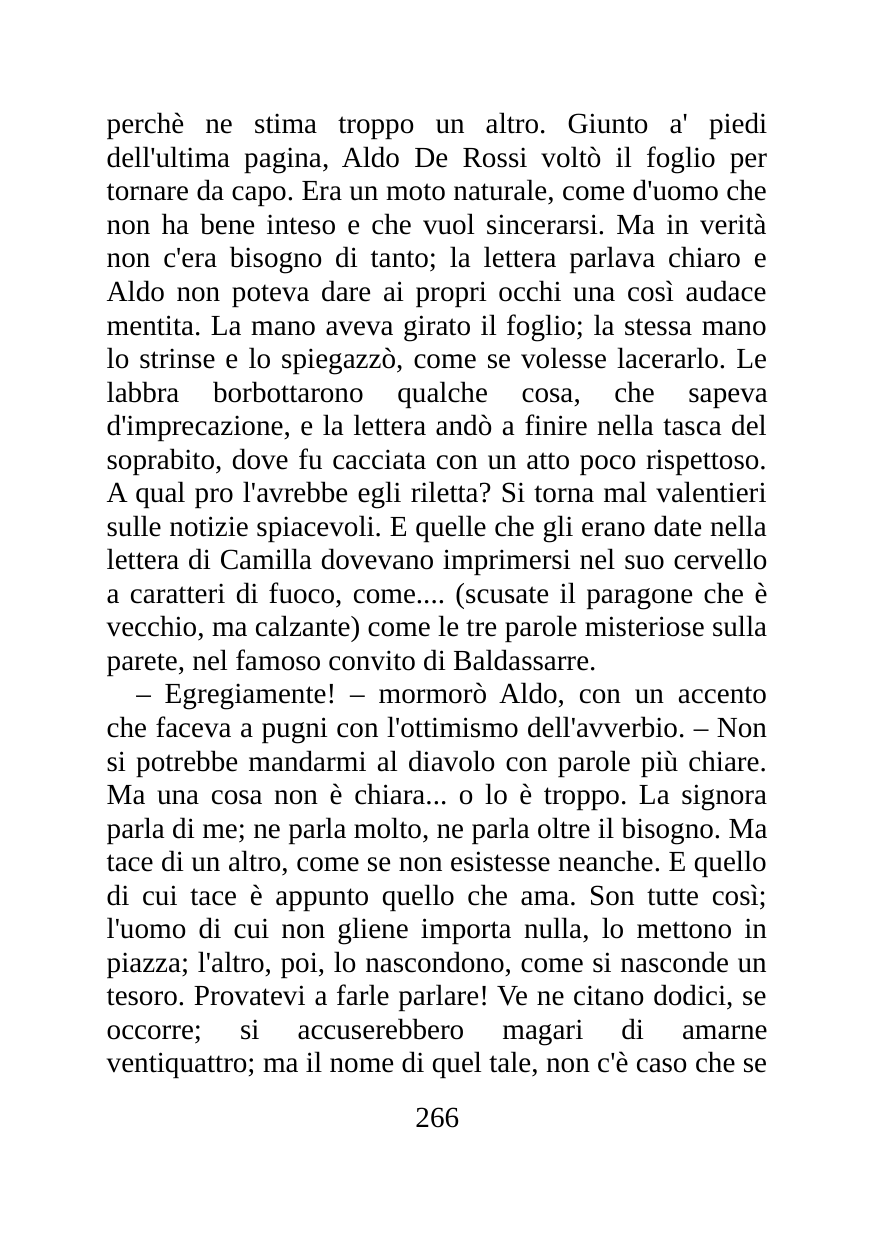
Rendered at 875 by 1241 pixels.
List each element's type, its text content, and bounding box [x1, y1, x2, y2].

text perchè ne stima troppo un altro. Giunto a' piedi dell'ultima pagina, Aldo De Rossi voltò il foglio per tornare da capo. Era un moto naturale, come d'uomo che non ha bene inteso e che vuol sincerarsi. Ma in verità non c'era bisogno di tanto; la lettera parlava chiaro e Aldo non poteva dare ai propri occhi una così audace mentita. La mano aveva girato il foglio; la stessa mano lo strinse e lo spiegazzò, come se volesse lacerarlo. Le labbra borbottarono qualche cosa, che sapeva d'imprecazione, e la lettera andò a finire nella tasca del soprabito, dove fu cacciata con un atto poco rispettoso. A qual pro l'avrebbe egli riletta? Si torna mal valentieri sulle notizie spiacevoli. E quelle che gli erano date nella lettera di Camilla dovevano imprimersi nel suo cervello a caratteri di fuoco, come.... (scusate il paragone che è vecchio, ma calzante) come le tre parole misteriose sulla parete, nel famoso convito di Baldassarre. [106, 106, 768, 677]
text ‒ Egregiamente! ‒ mormorò Aldo, con un accento che faceva a pugni con l'ottimismo dell'avverbio. ‒ Non si potrebbe mandarmi al diavolo con parole più chiare. Ma una cosa non è chiara... o lo è troppo. La signora parla di me; ne parla molto, ne parla oltre il bisogno. Ma tace di un altro, come se non esistesse neanche. E quello di cui tace è appunto quello che ama. Son tutte così; l'uomo di cui non gliene importa nulla, lo mettono in piazza; l'altro, poi, lo nascondono, come si nasconde un tesoro. Provatevi a farle parlare! Ve ne citano dodici, se occorre; si accuserebbero magari di amarne ventiquattro; ma il nome di quel tale, non c'è caso che se [106, 677, 768, 1079]
